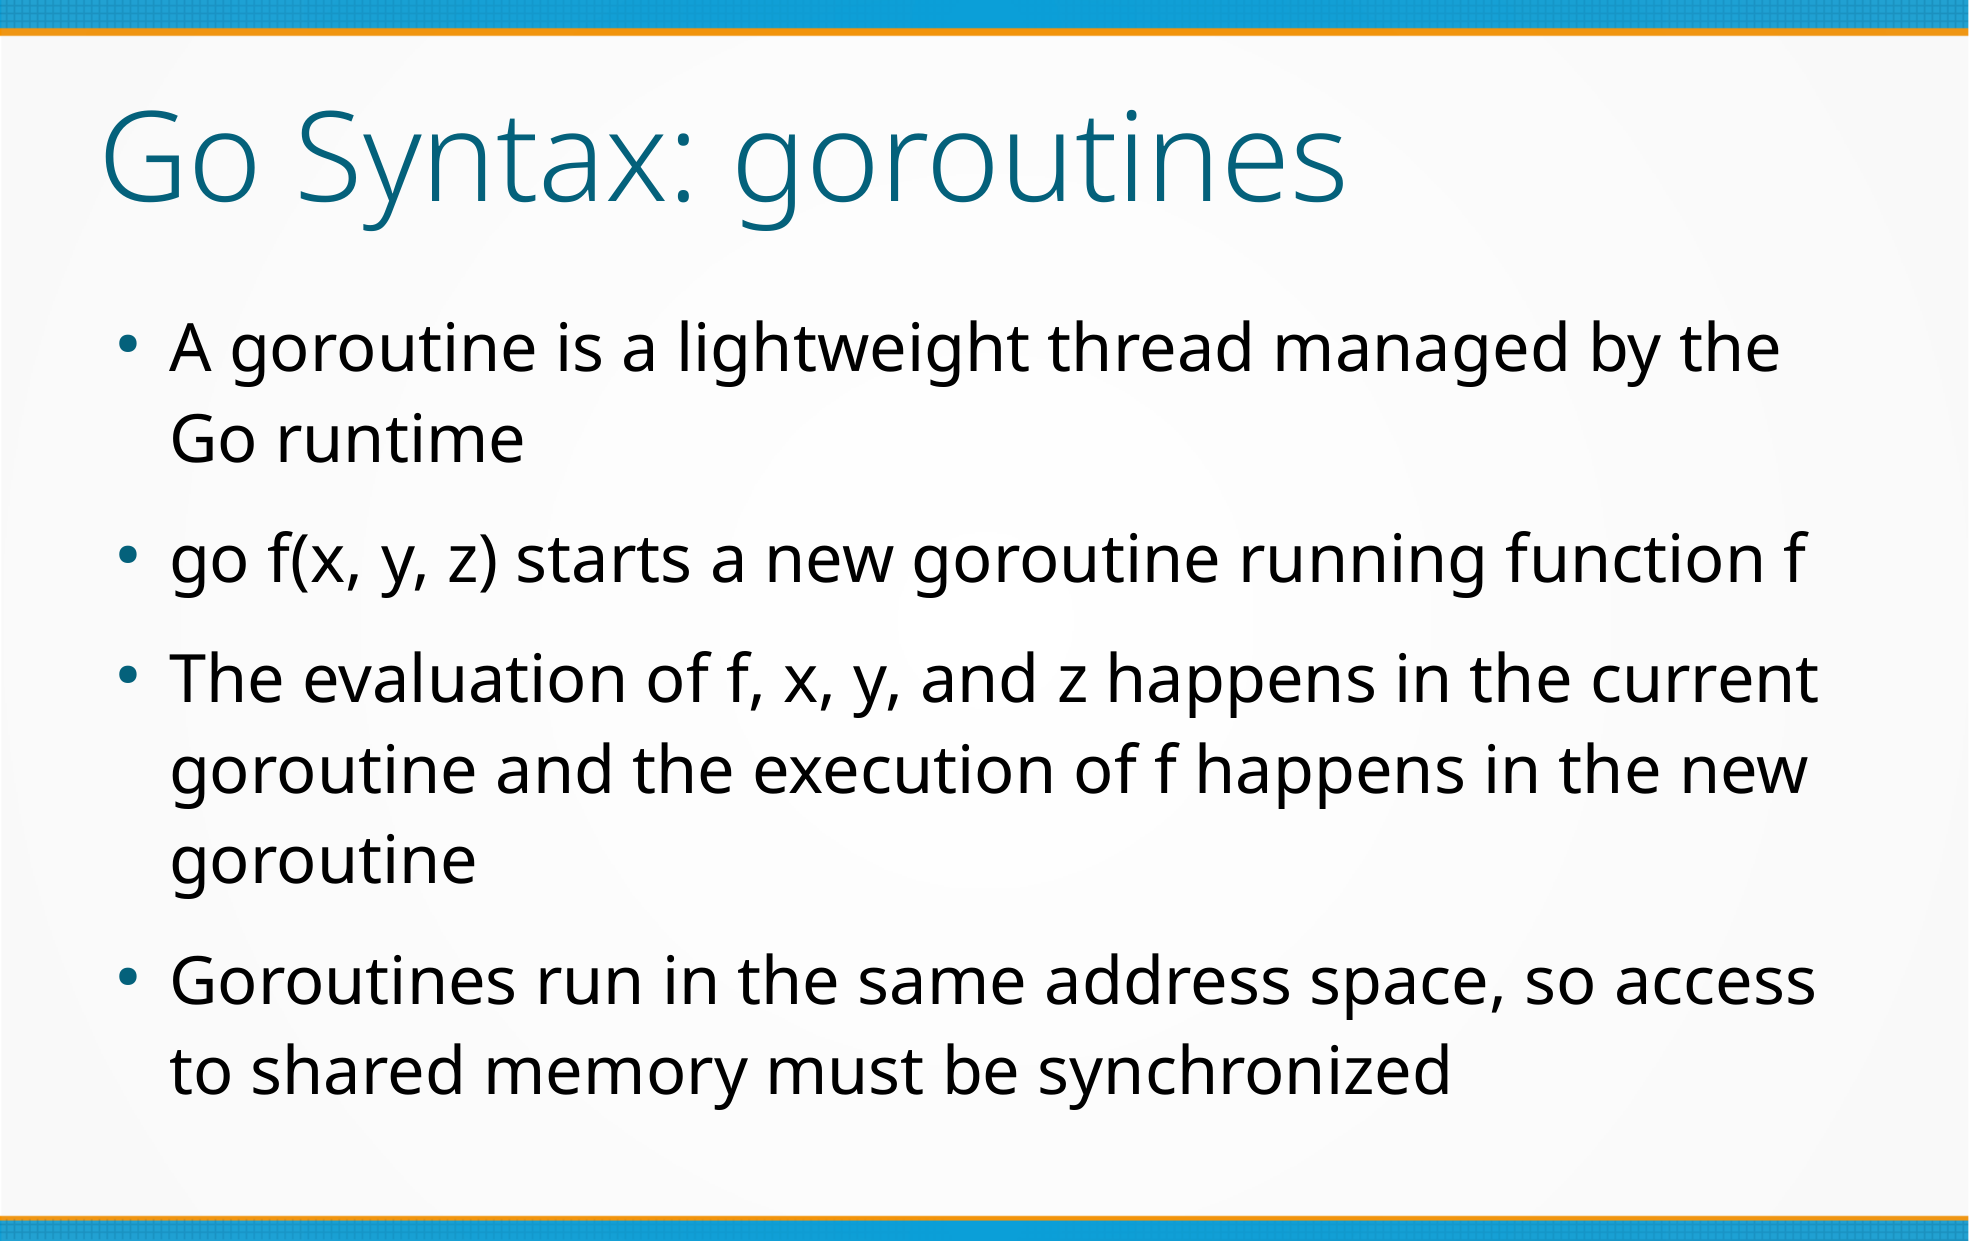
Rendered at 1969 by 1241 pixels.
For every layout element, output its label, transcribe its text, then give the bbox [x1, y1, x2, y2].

title Go Syntax: goroutines [98, 49, 1870, 257]
list A goroutine is a lightweight thread managed by the Go runtime go f(x, y, z) starts a new goroutine running function f The evaluation of f, x, y, and z happens in the current goroutine and the execution of f happens in the new goroutine Goroutines run in the same address space, so access to shared memory must be synchronized [98, 300, 1876, 1186]
picture [0, 0, 1969, 1241]
